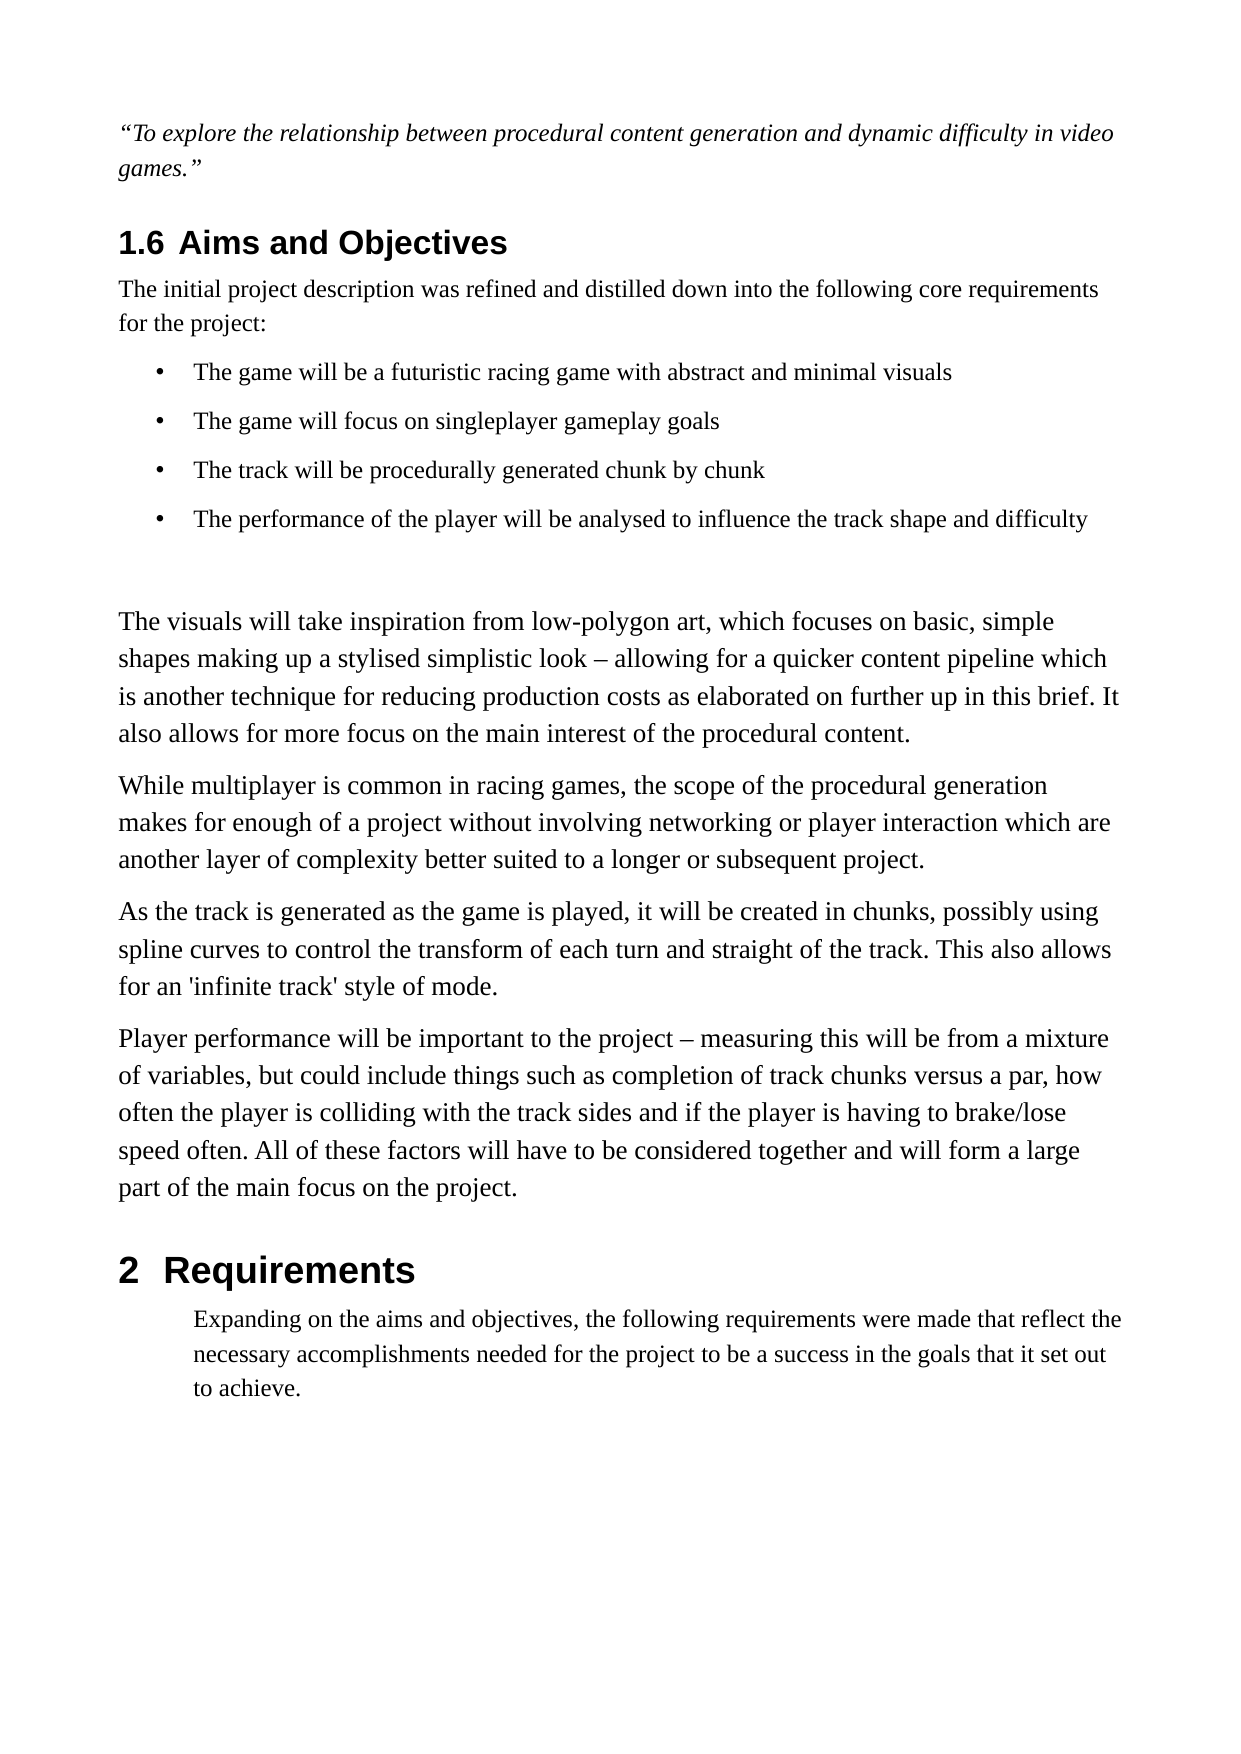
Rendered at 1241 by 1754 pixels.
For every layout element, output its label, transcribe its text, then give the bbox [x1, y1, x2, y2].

text “To explore the relationship between procedural content generation and dynamic difficulty in video games.” [118, 118, 1122, 181]
text Player performance will be important to the project – measuring this will be from a mixture of variables, but could include things such as completion of track chunks versus a par, how often the player is colliding with the track sides and if the player is having to brake/lose speed often. All of these factors will have to be considered together and will form a large part of the main focus on the project. [118, 1022, 1122, 1202]
text The visuals will take inspiration from low-polygon art, which focuses on basic, simple shapes making up a stylised simplistic look – allowing for a quicker content pipeline which is another technique for reducing production costs as elaborated on further up in this brief. It also allows for more focus on the main interest of the procedural content. [118, 605, 1122, 748]
list The performance of the player will be analysed to influence the track shape and difficulty [156, 504, 1122, 533]
subtitle Aims and Objectives [118, 222, 1122, 261]
text As the track is generated as the game is played, it will be created in chunks, possibly using spline curves to control the transform of each turn and straight of the track. This also allows for an 'infinite track' style of mode. [118, 896, 1122, 1001]
text While multiplayer is common in racing games, the scope of the procedural generation makes for enough of a project without involving networking or player interaction which are another layer of complexity better suited to a longer or subsequent project. [118, 769, 1122, 875]
list The game will be a futuristic racing game with abstract and minimal visuals [156, 357, 1122, 386]
subtitle Requirements [118, 1248, 1122, 1292]
list Expanding on the aims and objectives, the following requirements were made that reflect the necessary accomplishments needed for the project to be a success in the goals that it set out to achieve. [156, 1304, 1122, 1402]
list The track will be procedurally generated chunk by chunk [156, 455, 1122, 484]
text The initial project description was refined and distilled down into the following core requirements for the project: [118, 274, 1122, 337]
list The game will focus on singleplayer gameplay goals [156, 406, 1122, 435]
